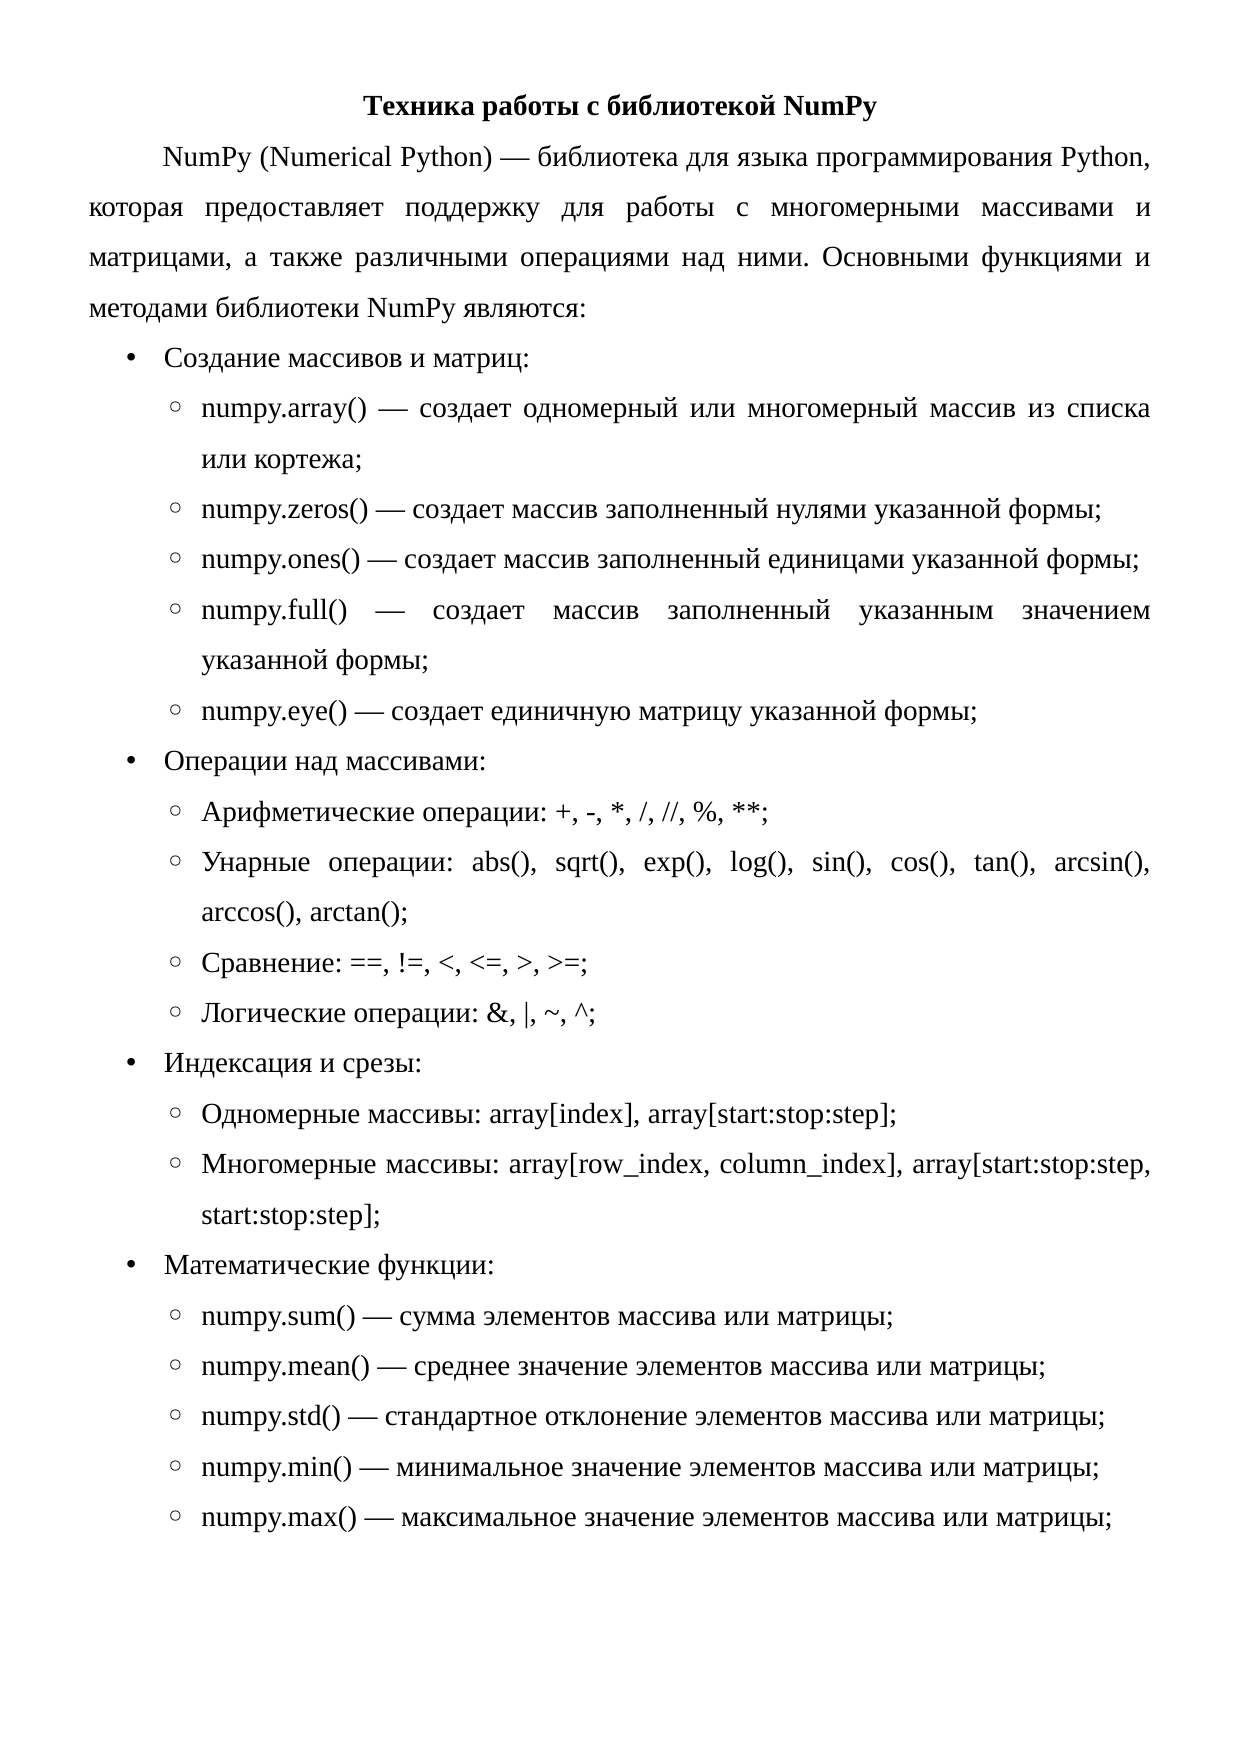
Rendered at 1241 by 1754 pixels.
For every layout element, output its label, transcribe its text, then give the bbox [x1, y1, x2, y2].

list Арифметические операции: +, -, *, /, //, %, **; [163, 794, 1152, 827]
list numpy.mean() — среднее значение элементов массива или матрицы; [163, 1348, 1152, 1382]
list numpy.zeros() — создает массив заполненный нулями указанной формы; [163, 491, 1152, 525]
subtitle Техника работы с библиотекой NumPy [88, 88, 1152, 122]
list Индексация и срезы: [126, 1046, 1152, 1079]
list Сравнение: ==, !=, <, <=, >, >=; [163, 945, 1152, 978]
list numpy.std() — стандартное отклонение элементов массива или матрицы; [163, 1398, 1152, 1432]
list Операции над массивами: [126, 743, 1152, 777]
list numpy.eye() — создает единичную матрицу указанной формы; [163, 693, 1152, 726]
list Математические функции: [126, 1247, 1152, 1281]
list Унарные операции: abs(), sqrt(), exp(), log(), sin(), cos(), tan(), arcsin(), arccos(), arctan(); [163, 844, 1152, 928]
list Одномерные массивы: array[index], array[start:stop:step]; [163, 1096, 1152, 1130]
list numpy.min() — минимальное значение элементов массива или матрицы; [163, 1449, 1152, 1482]
list numpy.max() — максимальное значение элементов массива или матрицы; [163, 1499, 1152, 1533]
list numpy.array() — создает одномерный или многомерный массив из списка или кортежа; [163, 391, 1152, 474]
list numpy.sum() — сумма элементов массива или матрицы; [163, 1298, 1152, 1331]
list Создание массивов и матриц: [126, 340, 1152, 374]
list Многомерные массивы: array[row_index, column_index], array[start:stop:step, start:stop:step]; [163, 1146, 1152, 1230]
list Логические операции: &, |, ~, ^; [163, 995, 1152, 1029]
text NumPy (Numerical Python) — библиотека для языка программирования Python, которая предоставляет поддержку для работы с многомерными массивами и матрицами, а также различными операциями над ними. Основными функциями и методами библиотеки NumPy являются: [88, 139, 1152, 323]
list numpy.ones() — создает массив заполненный единицами указанной формы; [163, 542, 1152, 575]
list numpy.full() — создает массив заполненный указанным значением указанной формы; [163, 592, 1152, 676]
